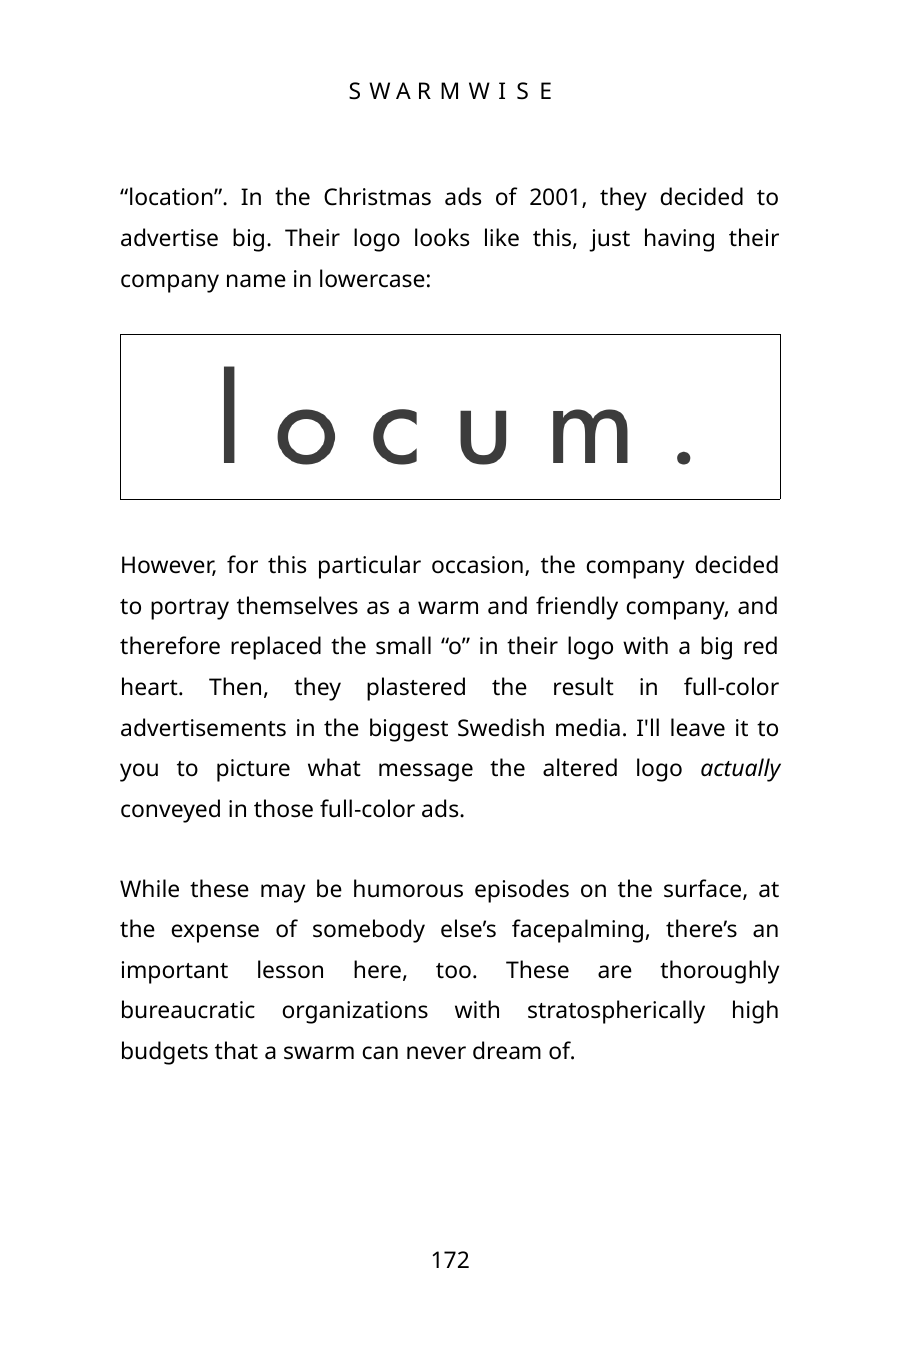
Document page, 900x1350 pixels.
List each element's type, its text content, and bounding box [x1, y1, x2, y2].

text However, for this particular occasion, the company decided to portray themselves as a warm and friendly company, and therefore replaced the small “o” in their logo with a big red heart. Then, they plastered the result in full-color advertisements in the biggest Swedish media. I'll leave it to you to picture what message the altered logo actually conveyed in those full-color ads. [120, 500, 780, 824]
picture [123, 337, 777, 496]
text While these may be humorous episodes on the surface, at the expense of somebody else’s facepalming, there’s an important lesson here, too. These are thoroughly bureaucratic organizations with stratospherically high budgets that a swarm can never dream of. [120, 872, 780, 1066]
text “location”. In the Christmas ads of 2001, they decided to advertise big. Their logo looks like this, just having their company name in lowercase: [120, 181, 780, 294]
text [121, 335, 780, 499]
